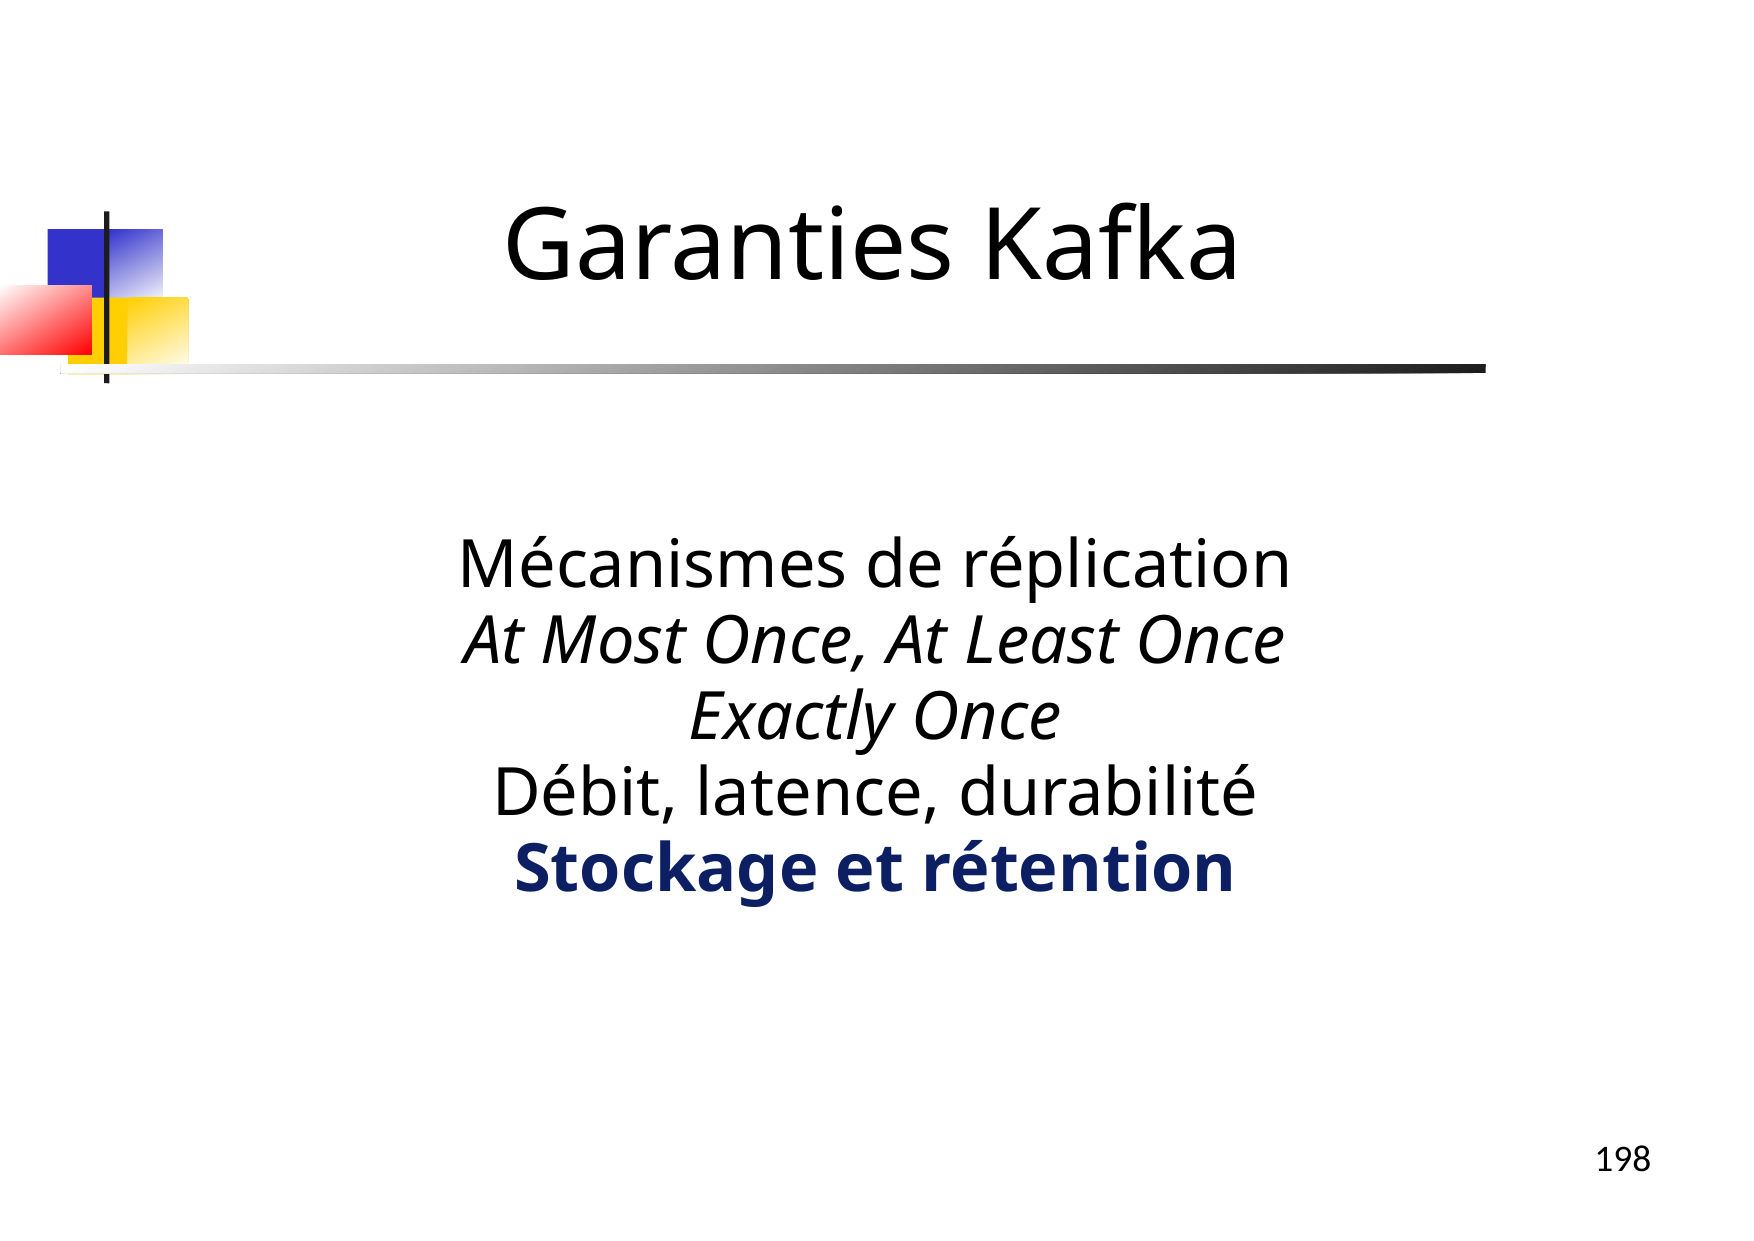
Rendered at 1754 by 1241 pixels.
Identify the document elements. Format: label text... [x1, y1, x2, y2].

title Garanties Kafka [179, 141, 1567, 349]
subtitle Mécanismes de réplication At Most Once, At Least Once Exactly Once Débit, latence, durabilité Stockage et rétention [179, 371, 1567, 1091]
